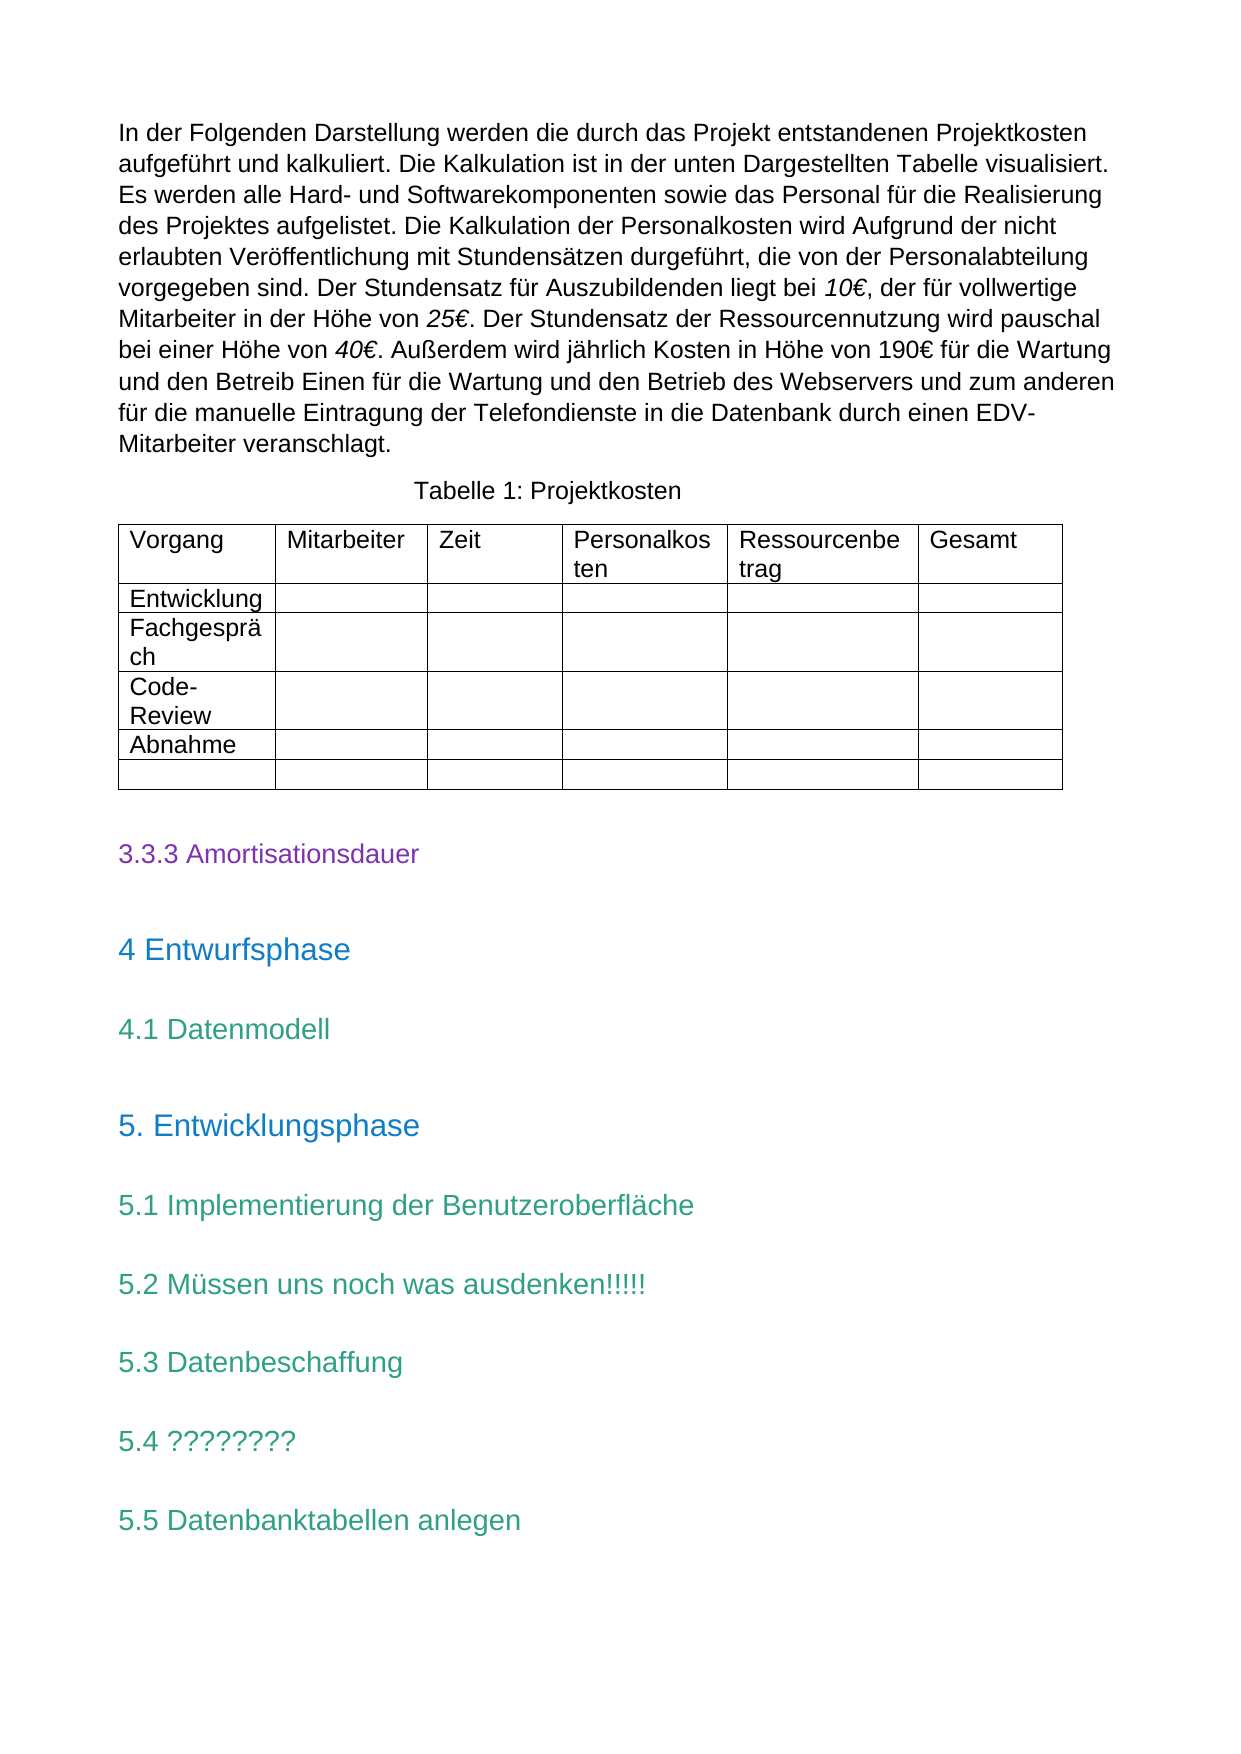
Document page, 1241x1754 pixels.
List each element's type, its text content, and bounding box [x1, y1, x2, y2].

table_cell Entwicklung [119, 584, 275, 612]
subtitle 5. Entwicklungsphase [118, 1107, 1122, 1143]
table_header Personalkosten [563, 525, 727, 582]
table_cell [276, 760, 427, 789]
table_cell [919, 672, 1062, 729]
table_cell [563, 760, 727, 789]
table_cell [728, 760, 918, 789]
table_header Gesamt [919, 525, 1062, 582]
table_cell [728, 672, 918, 729]
text In der Folgenden Darstellung werden die durch das Projekt entstandenen Projektkosten aufgeführt und kalkuliert. Die Kalkulation ist in der unten Dargestellten Tabelle visualisiert. Es werden alle Hard- und Softwarekomponenten sowie das Personal für die Realisierung des Projektes aufgelistet. Die Kalkulation der Personalkosten wird Aufgrund der nicht erlaubten Veröffentlichung mit Stundensätzen durgeführt, die von der Personalabteilung vorgegeben sind. Der Stundensatz für Auszubildenden liegt bei 10€, der für vollwertige Mitarbeiter in der Höhe von 25€. Der Stundensatz der Ressourcennutzung wird pauschal bei einer Höhe von 40€. Außerdem wird jährlich Kosten in Höhe von 190€ für die Wartung und den Betreib Einen für die Wartung und den Betrieb des Webservers und zum anderen für die manuelle Eintragung der Telefondienste in die Datenbank durch einen EDV-Mitarbeiter veranschlagt. [118, 118, 1122, 457]
table_cell [563, 672, 727, 729]
table_cell [276, 730, 427, 759]
table_cell Code-Review [119, 672, 275, 729]
table_cell [919, 613, 1062, 671]
table_cell Abnahme [119, 730, 275, 759]
table_cell [428, 672, 562, 729]
table_cell [276, 584, 427, 612]
subtitle 5.5 Datenbanktabellen anlegen [118, 1503, 1122, 1536]
table_cell [728, 730, 918, 759]
subtitle 4.1 Datenmodell [118, 1012, 1122, 1045]
subtitle 4 Entwurfsphase [118, 931, 1122, 967]
table_cell Fachgespräch [119, 613, 275, 671]
table_cell [428, 613, 562, 671]
table_header Mitarbeiter [276, 525, 427, 582]
subtitle 5.1 Implementierung der Benutzeroberfläche [118, 1188, 1122, 1222]
subtitle 3.3.3 Amortisationsdauer [118, 838, 1122, 869]
table_header Vorgang [119, 525, 275, 582]
table_cell [919, 760, 1062, 789]
table_cell [563, 613, 727, 671]
subtitle 5.3 Datenbeschaffung [118, 1345, 1122, 1379]
table_cell [428, 760, 562, 789]
table_cell [919, 730, 1062, 759]
table_header Zeit [428, 525, 562, 582]
table_header Ressourcenbetrag [728, 525, 918, 582]
table_cell [728, 613, 918, 671]
table_cell [428, 730, 562, 759]
table_cell [919, 584, 1062, 612]
table_cell [728, 584, 918, 612]
table_cell [563, 730, 727, 759]
subtitle 5.2 Müssen uns noch was ausdenken!!!!! [118, 1267, 1122, 1300]
text Tabelle 1: Projektkosten [118, 476, 1122, 505]
table_cell [119, 760, 275, 789]
table_cell [428, 584, 562, 612]
table_cell [276, 613, 427, 671]
table_cell [276, 672, 427, 729]
table_cell [563, 584, 727, 612]
subtitle 5.4 ???????? [118, 1424, 1122, 1458]
